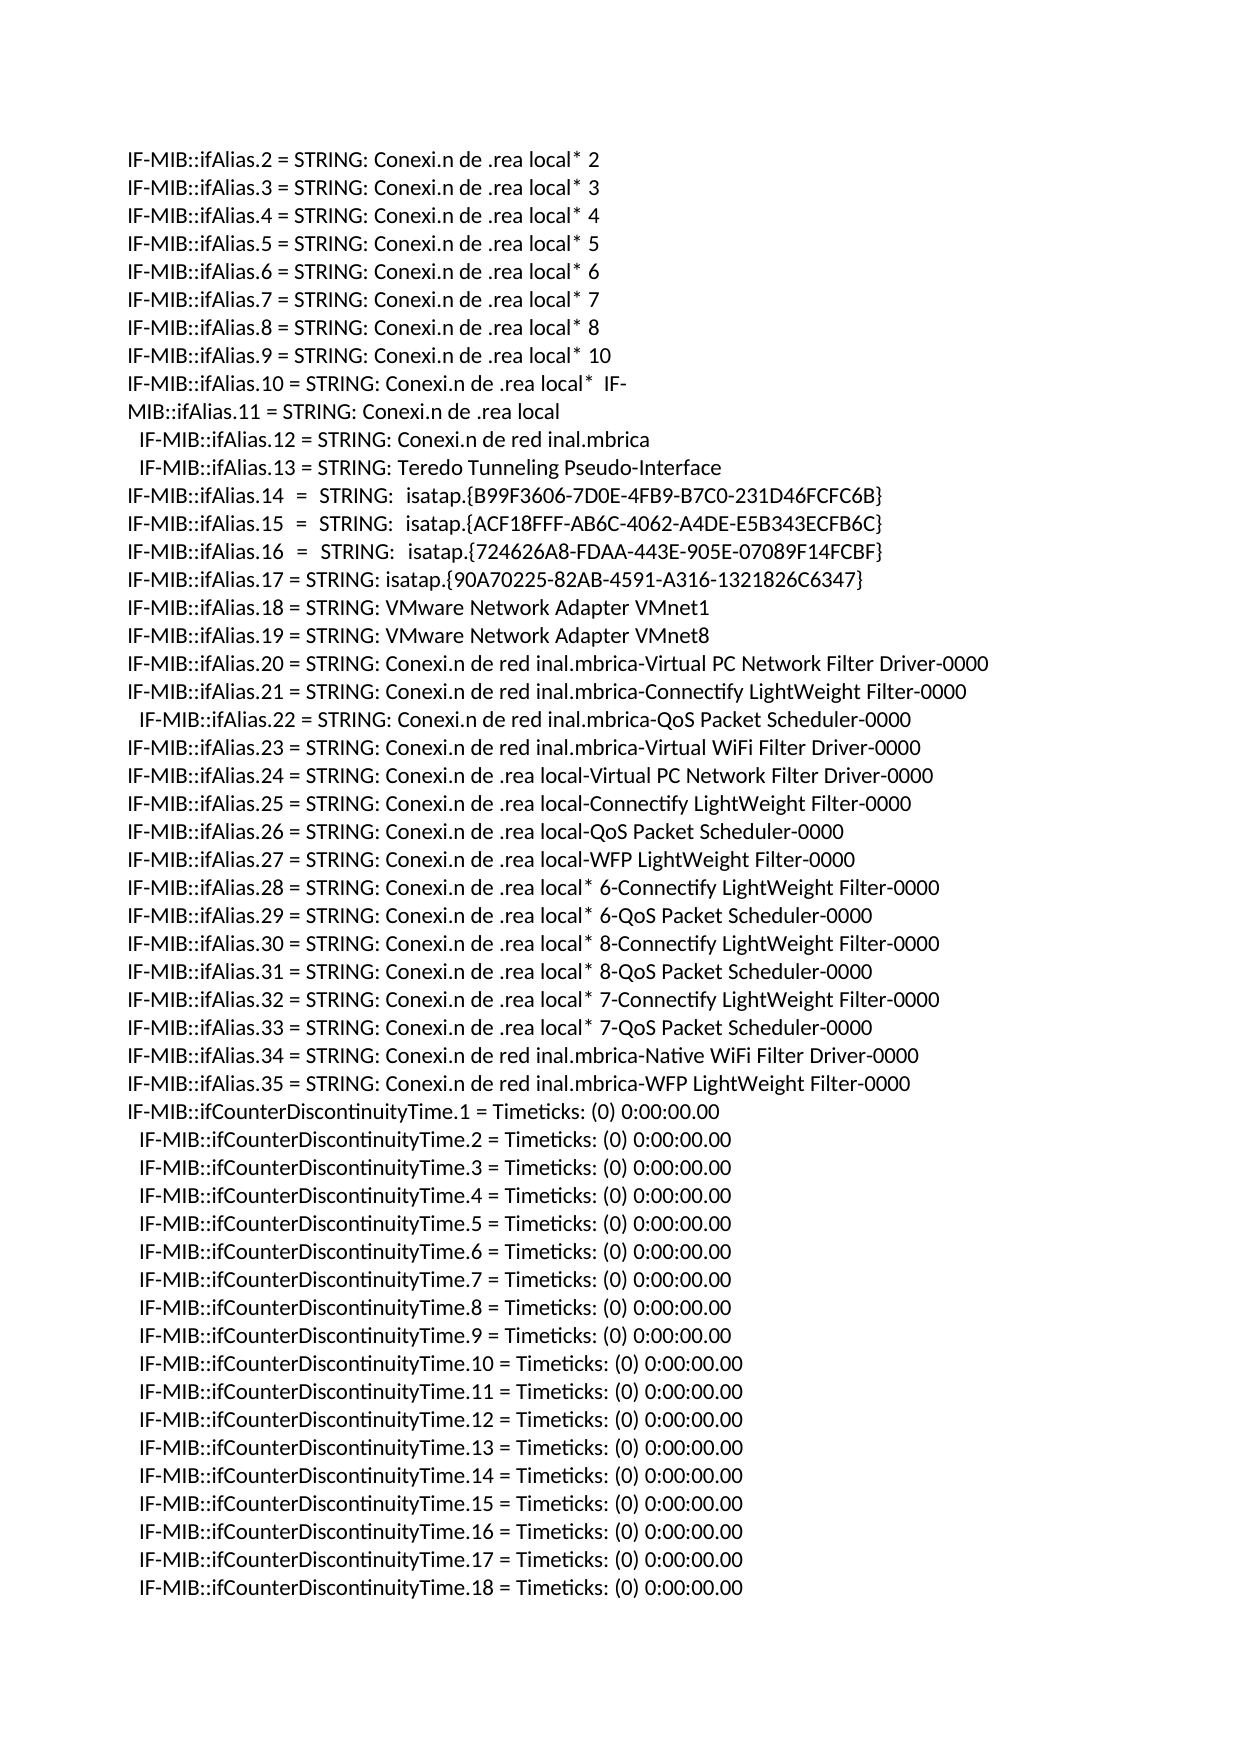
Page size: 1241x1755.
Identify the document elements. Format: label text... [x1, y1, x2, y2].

text IF-MIB::ifAlias.14 = STRING: isatap.{B99F3606-7D0E-4FB9-B7C0-231D46FCFC6B} IF-MIB::ifAlias.15 = STRING: isatap.{ACF18FFF-AB6C-4062-A4DE-E5B343ECFB6C} IF-MIB::ifAlias.16 = STRING: isatap.{724626A8-FDAA-443E-905E-07089F14FCBF} IF-MIB::ifAlias.17 = STRING: isatap.{90A70225-82AB-4591-A316-1321826C6347} [127, 481, 883, 593]
text IF-MIB::ifAlias.28 = STRING: Conexi.n de .rea local* 6-Connectify LightWeight Filter-0000 IF-MIB::ifAlias.29 = STRING: Conexi.n de .rea local* 6-QoS Packet Scheduler-0000 [127, 873, 960, 929]
text IF-MIB::ifCounterDiscontinuityTime.11 = Timeticks: (0) 0:00:00.00 [139, 1377, 1066, 1405]
text IF-MIB::ifAlias.2 = STRING: Conexi.n de .rea local* 2 IF-MIB::ifAlias.3 = STRING: Conexi.n de .rea local* 3 IF-MIB::ifAlias.4 = STRING: Conexi.n de .rea local* 4 IF-MIB::ifAlias.5 = STRING: Conexi.n de .rea local* 5 IF-MIB::ifAlias.6 = STRING: Conexi.n de .rea local* 6 IF-MIB::ifAlias.7 = STRING: Conexi.n de .rea local* 7 IF-MIB::ifAlias.8 = STRING: Conexi.n de .rea local* 8 IF-MIB::ifAlias.9 = STRING: Conexi.n de .rea local* 10 IF-MIB::ifAlias.10 = STRING: Conexi.n de .rea local* IF-MIB::ifAlias.11 = STRING: Conexi.n de .rea local [127, 145, 628, 425]
text IF-MIB::ifAlias.32 = STRING: Conexi.n de .rea local* 7-Connectify LightWeight Filter-0000 IF-MIB::ifAlias.33 = STRING: Conexi.n de .rea local* 7-QoS Packet Scheduler-0000 [127, 985, 960, 1041]
text IF-MIB::ifAlias.30 = STRING: Conexi.n de .rea local* 8-Connectify LightWeight Filter-0000 IF-MIB::ifAlias.31 = STRING: Conexi.n de .rea local* 8-QoS Packet Scheduler-0000 [127, 930, 960, 985]
text IF-MIB::ifCounterDiscontinuityTime.4 = Timeticks: (0) 0:00:00.00 [139, 1181, 1066, 1209]
text IF-MIB::ifAlias.34 = STRING: Conexi.n de red inal.mbrica-Native WiFi Filter Driver-0000 IF-MIB::ifAlias.35 = STRING: Conexi.n de red inal.mbrica-WFP LightWeight Filter-0000 IF-MIB::ifCounterDiscontinuityTime.1 = Timeticks: (0) 0:00:00.00 [127, 1041, 939, 1125]
text IF-MIB::ifCounterDiscontinuityTime.7 = Timeticks: (0) 0:00:00.00 [139, 1265, 1066, 1293]
text IF-MIB::ifCounterDiscontinuityTime.9 = Timeticks: (0) 0:00:00.00 [139, 1321, 1066, 1349]
text IF-MIB::ifAlias.26 = STRING: Conexi.n de .rea local-QoS Packet Scheduler-0000 IF-MIB::ifAlias.27 = STRING: Conexi.n de .rea local-WFP LightWeight Filter-0000 [127, 817, 875, 873]
text IF-MIB::ifAlias.22 = STRING: Conexi.n de red inal.mbrica-QoS Packet Scheduler-0000 [139, 705, 1066, 733]
text IF-MIB::ifCounterDiscontinuityTime.3 = Timeticks: (0) 0:00:00.00 [139, 1153, 1066, 1181]
text IF-MIB::ifCounterDiscontinuityTime.2 = Timeticks: (0) 0:00:00.00 [139, 1125, 1066, 1153]
text IF-MIB::ifCounterDiscontinuityTime.13 = Timeticks: (0) 0:00:00.00 [139, 1433, 1066, 1461]
text IF-MIB::ifCounterDiscontinuityTime.14 = Timeticks: (0) 0:00:00.00 [139, 1461, 1066, 1489]
text IF-MIB::ifCounterDiscontinuityTime.6 = Timeticks: (0) 0:00:00.00 [139, 1237, 1066, 1265]
text IF-MIB::ifCounterDiscontinuityTime.16 = Timeticks: (0) 0:00:00.00 [139, 1517, 1066, 1545]
text IF-MIB::ifCounterDiscontinuityTime.17 = Timeticks: (0) 0:00:00.00 [139, 1545, 1066, 1573]
text IF-MIB::ifAlias.12 = STRING: Conexi.n de red inal.mbrica [139, 425, 1066, 453]
text IF-MIB::ifAlias.20 = STRING: Conexi.n de red inal.mbrica-Virtual PC Network Filter Driver-0000 IF-MIB::ifAlias.21 = STRING: Conexi.n de red inal.mbrica-Connectify LightWeight Filter-0000 [127, 650, 1009, 705]
text IF-MIB::ifCounterDiscontinuityTime.18 = Timeticks: (0) 0:00:00.00 [139, 1573, 1066, 1601]
text IF-MIB::ifCounterDiscontinuityTime.10 = Timeticks: (0) 0:00:00.00 [139, 1349, 1066, 1377]
text IF-MIB::ifCounterDiscontinuityTime.12 = Timeticks: (0) 0:00:00.00 [139, 1405, 1066, 1433]
text IF-MIB::ifAlias.18 = STRING: VMware Network Adapter VMnet1 IF-MIB::ifAlias.19 = STRING: VMware Network Adapter VMnet8 [127, 593, 727, 649]
text IF-MIB::ifCounterDiscontinuityTime.8 = Timeticks: (0) 0:00:00.00 [139, 1293, 1066, 1321]
text IF-MIB::ifCounterDiscontinuityTime.5 = Timeticks: (0) 0:00:00.00 [139, 1209, 1066, 1237]
text IF-MIB::ifCounterDiscontinuityTime.15 = Timeticks: (0) 0:00:00.00 [139, 1489, 1066, 1517]
text IF-MIB::ifAlias.23 = STRING: Conexi.n de red inal.mbrica-Virtual WiFi Filter Driver-0000 IF-MIB::ifAlias.24 = STRING: Conexi.n de .rea local-Virtual PC Network Filter Driver-0000 IF-MIB::ifAlias.25 = STRING: Conexi.n de .rea local-Connectify LightWeight Filter-0000 [127, 733, 953, 817]
text IF-MIB::ifAlias.13 = STRING: Teredo Tunneling Pseudo-Interface [139, 453, 1066, 481]
